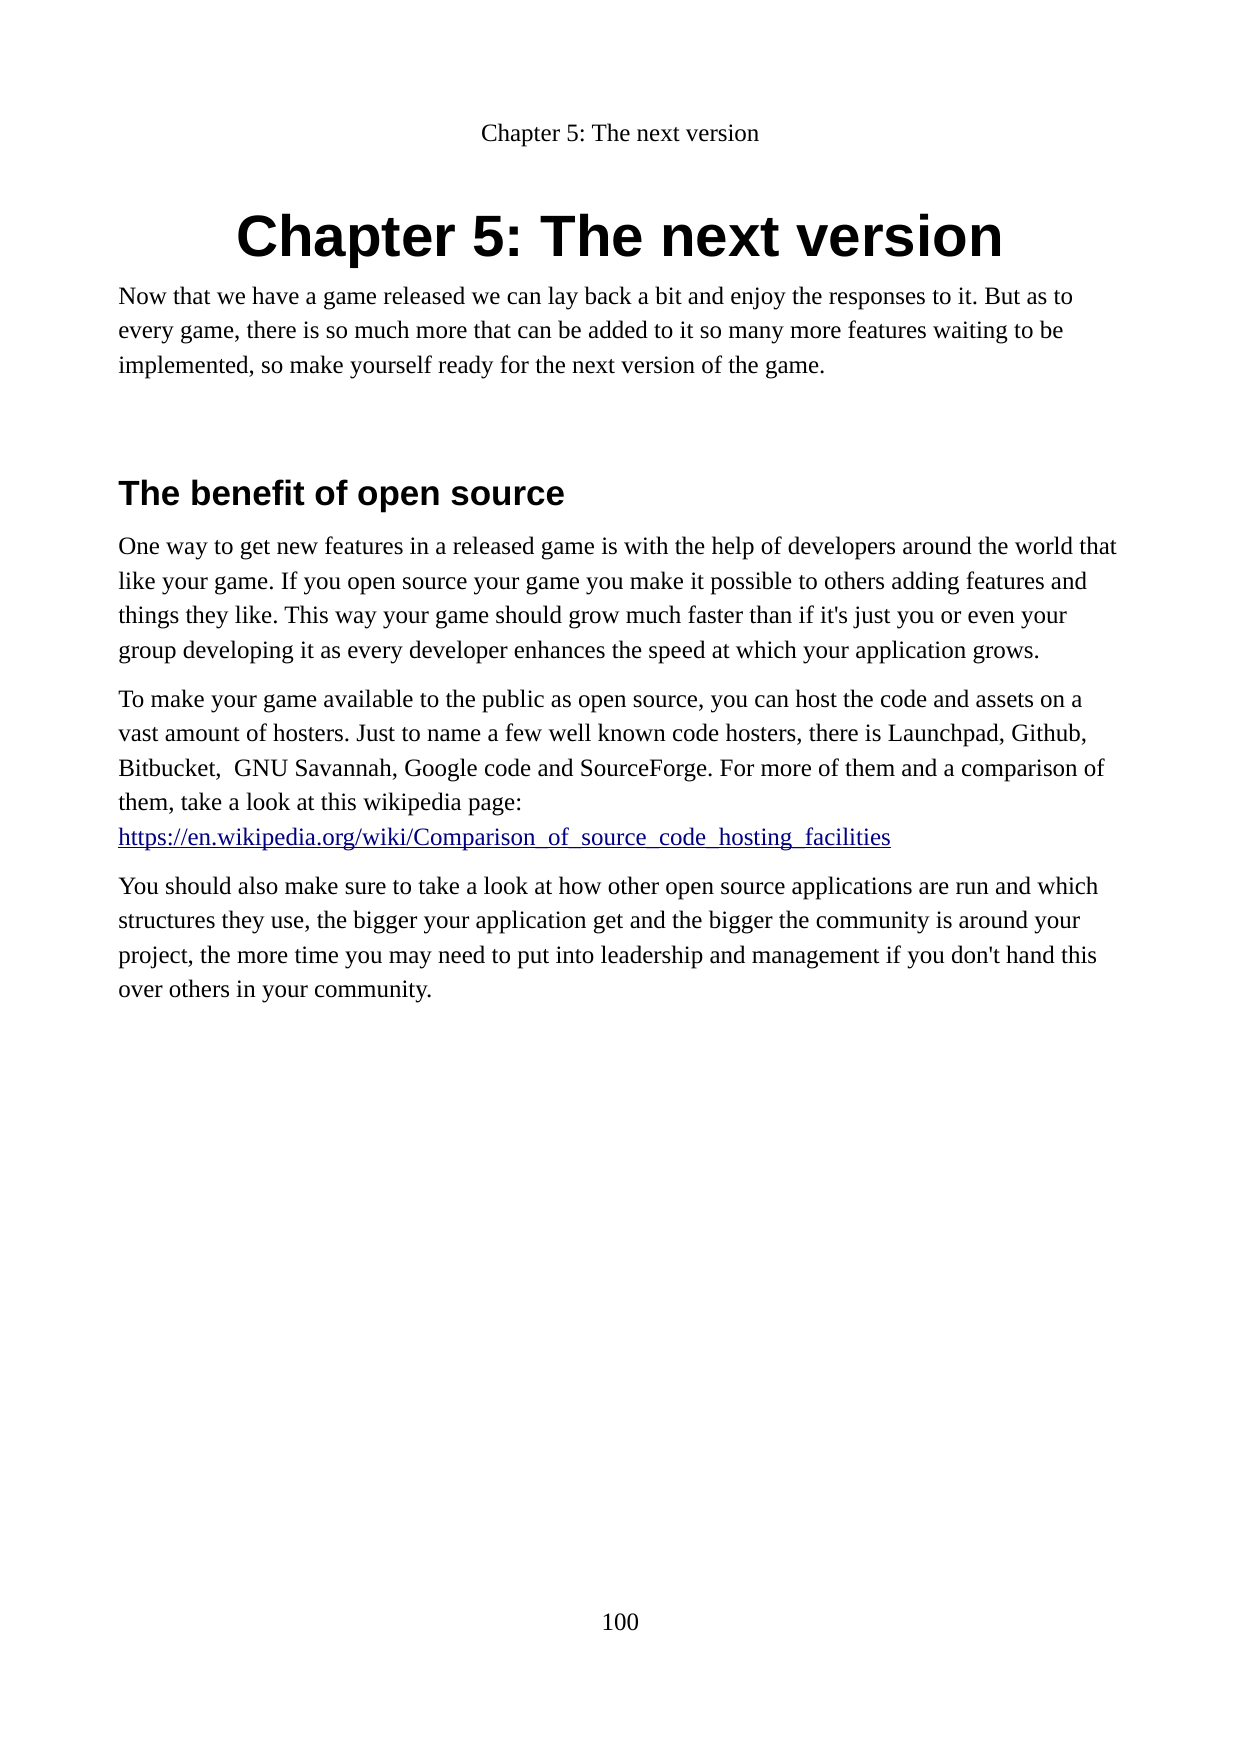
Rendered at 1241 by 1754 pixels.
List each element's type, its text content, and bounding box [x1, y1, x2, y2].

text Now that we have a game released we can lay back a bit and enjoy the responses to it. But as to every game, there is so much more that can be added to it so many more features waiting to be implemented, so make yourself ready for the next version of the game. [118, 281, 1122, 379]
text You should also make sure to take a look at how other open source applications are run and which structures they use, the bigger your application get and the bigger the community is around your project, the more time you may need to put into leadership and management if you don't hand this over others in your community. [118, 871, 1122, 1003]
text To make your game available to the public as open source, you can host the code and assets on a vast amount of hosters. Just to name a few well known code hosters, there is Launchpad, Github, Bitbucket, GNU Savannah, Google code and SourceForge. For more of them and a comparison of them, take a look at this wikipedia page: https://en.wikipedia.org/wiki/Comparison_of_source_code_hosting_facilities [118, 684, 1122, 851]
text One way to get new features in a released game is with the help of developers around the world that like your game. If you open source your game you make it possible to others adding features and things they like. This way your game should grow much faster than if it's just you or even your group developing it as every developer enhances the speed at which your application grows. [118, 531, 1122, 663]
subtitle Chapter 5: The next version [118, 201, 1122, 268]
subtitle The benefit of open source [118, 473, 1122, 513]
